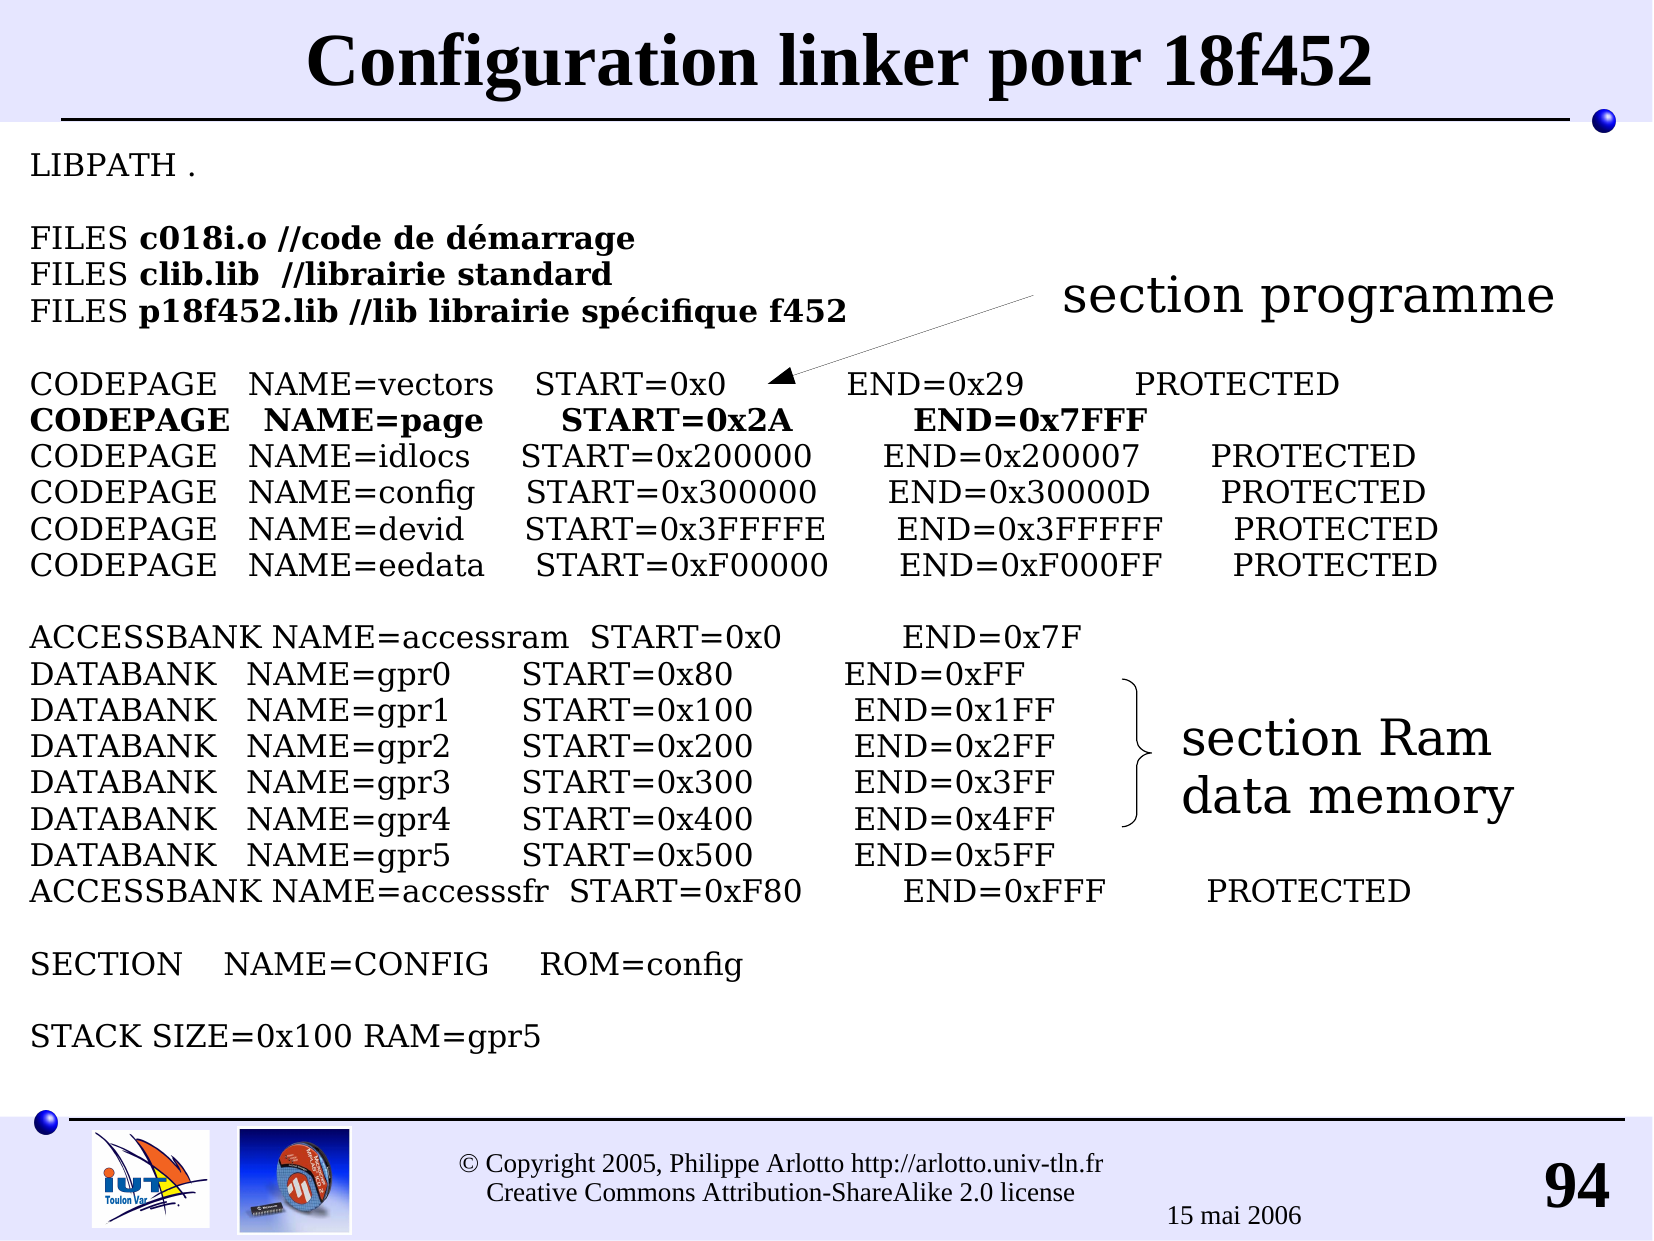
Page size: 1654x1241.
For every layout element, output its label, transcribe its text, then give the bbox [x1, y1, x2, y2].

text_box section programme [1062, 265, 1557, 325]
picture [237, 1126, 352, 1235]
text_box LIBPATH . FILES c018i.o //code de démarrage FILES clib.lib //librairie standard FILES p18f452.lib //lib librairie spécifique f452 CODEPAGE NAME=vectors START=0x0 END=0x29 PROTECTED CODEPAGE NAME=page START=0x2A END=0x7FFF CODEPAGE NAME=idlocs START=0x200000 END=0x200007 PROTECTED CODEPAGE NAME=config START=0x300000 END=0x30000D PROTECTED CODEPAGE NAME=devid START=0x3FFFFE END=0x3FFFFF PROTECTED CODEPAGE NAME=eedata START=0xF00000 END=0xF000FF PROTECTED ACCESSBANK NAME=accessram START=0x0 END=0x7F DATABANK NAME=gpr0 START=0x80 END=0xFF DATABANK NAME=gpr1 START=0x100 END=0x1FF DATABANK NAME=gpr2 START=0x200 END=0x2FF DATABANK NAME=gpr3 START=0x300 END=0x3FF DATABANK NAME=gpr4 START=0x400 END=0x4FF DATABANK NAME=gpr5 START=0x500 END=0x5FF ACCESSBANK NAME=accesssfr START=0xF80 END=0xFFF PROTECTED SECTION NAME=CONFIG ROM=config STACK SIZE=0x100 RAM=gpr5 [29, 147, 1556, 1123]
text_box section Ram data memory [1181, 708, 1516, 826]
title Configuration linker pour 18f452 [95, 14, 1585, 107]
